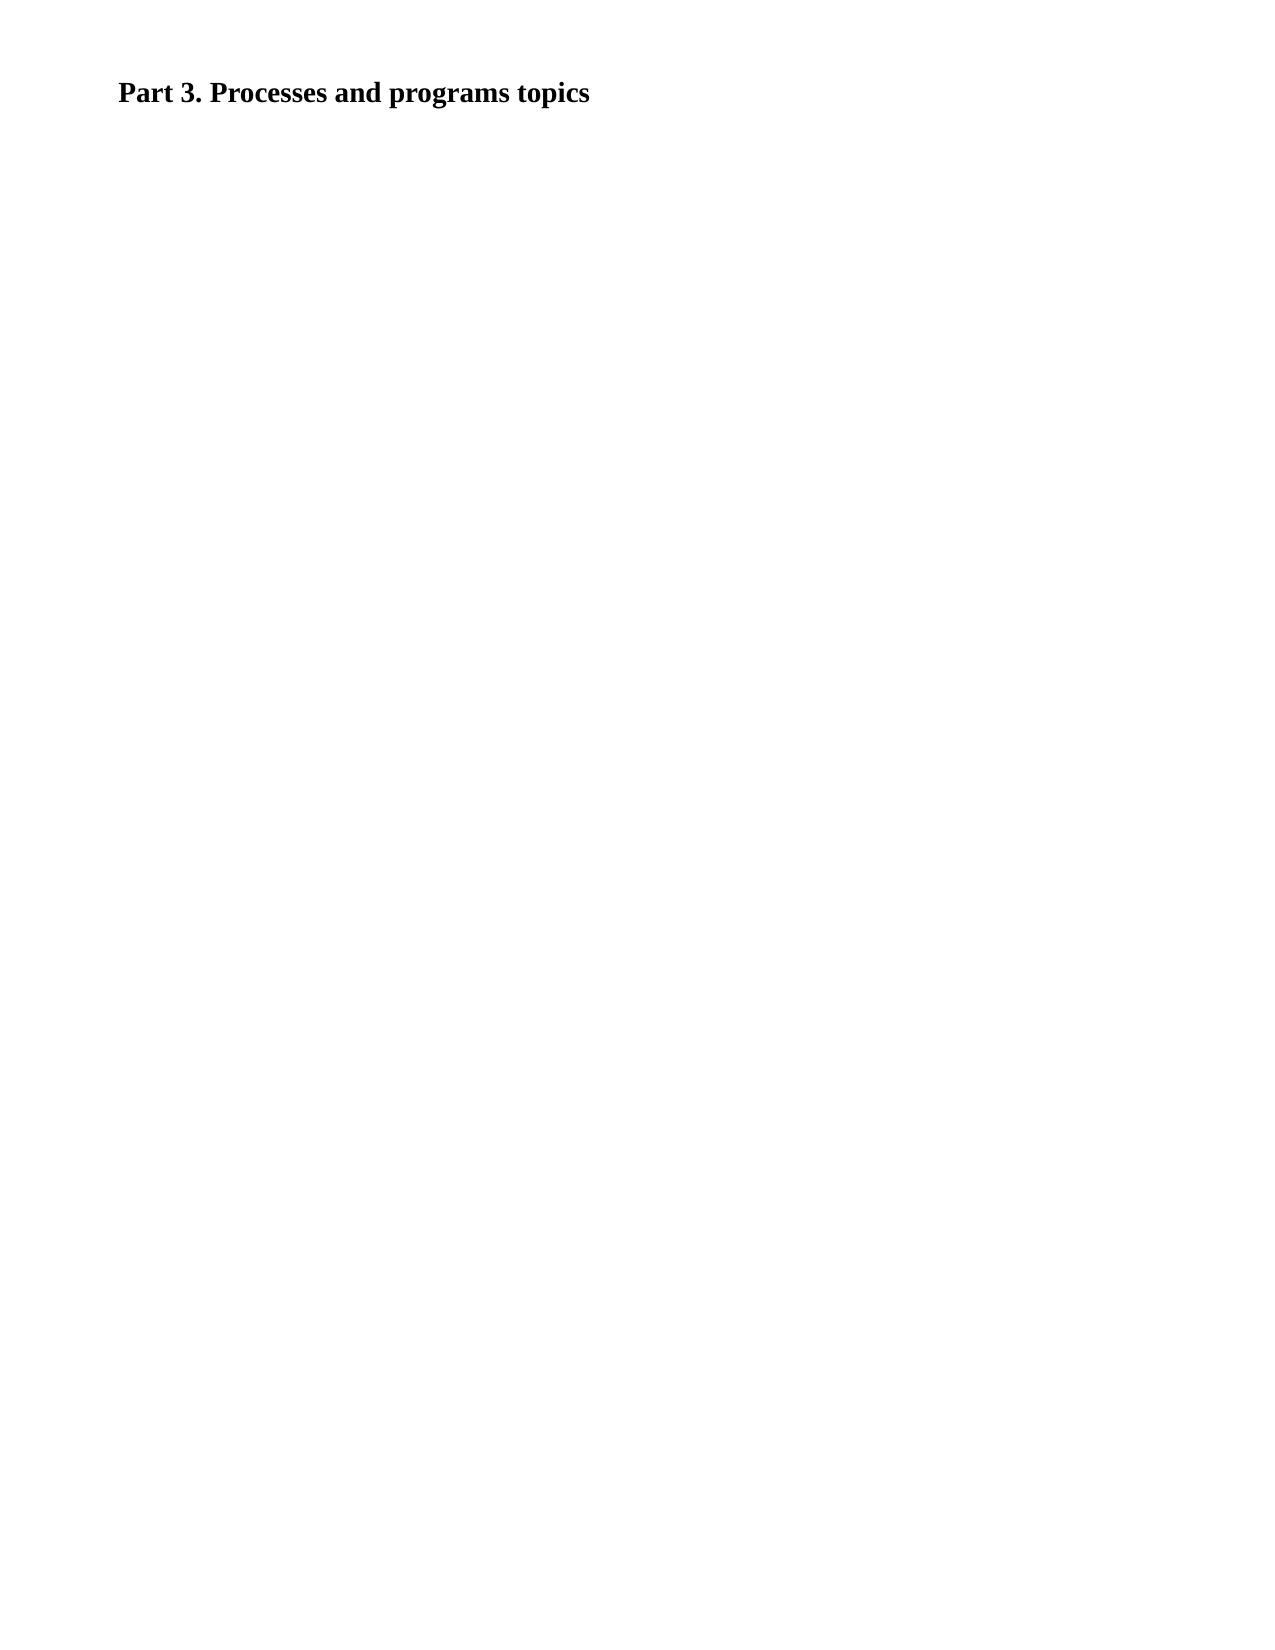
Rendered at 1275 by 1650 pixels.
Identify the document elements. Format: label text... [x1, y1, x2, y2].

text Part 3. Processes and programs topics [118, 76, 1157, 109]
